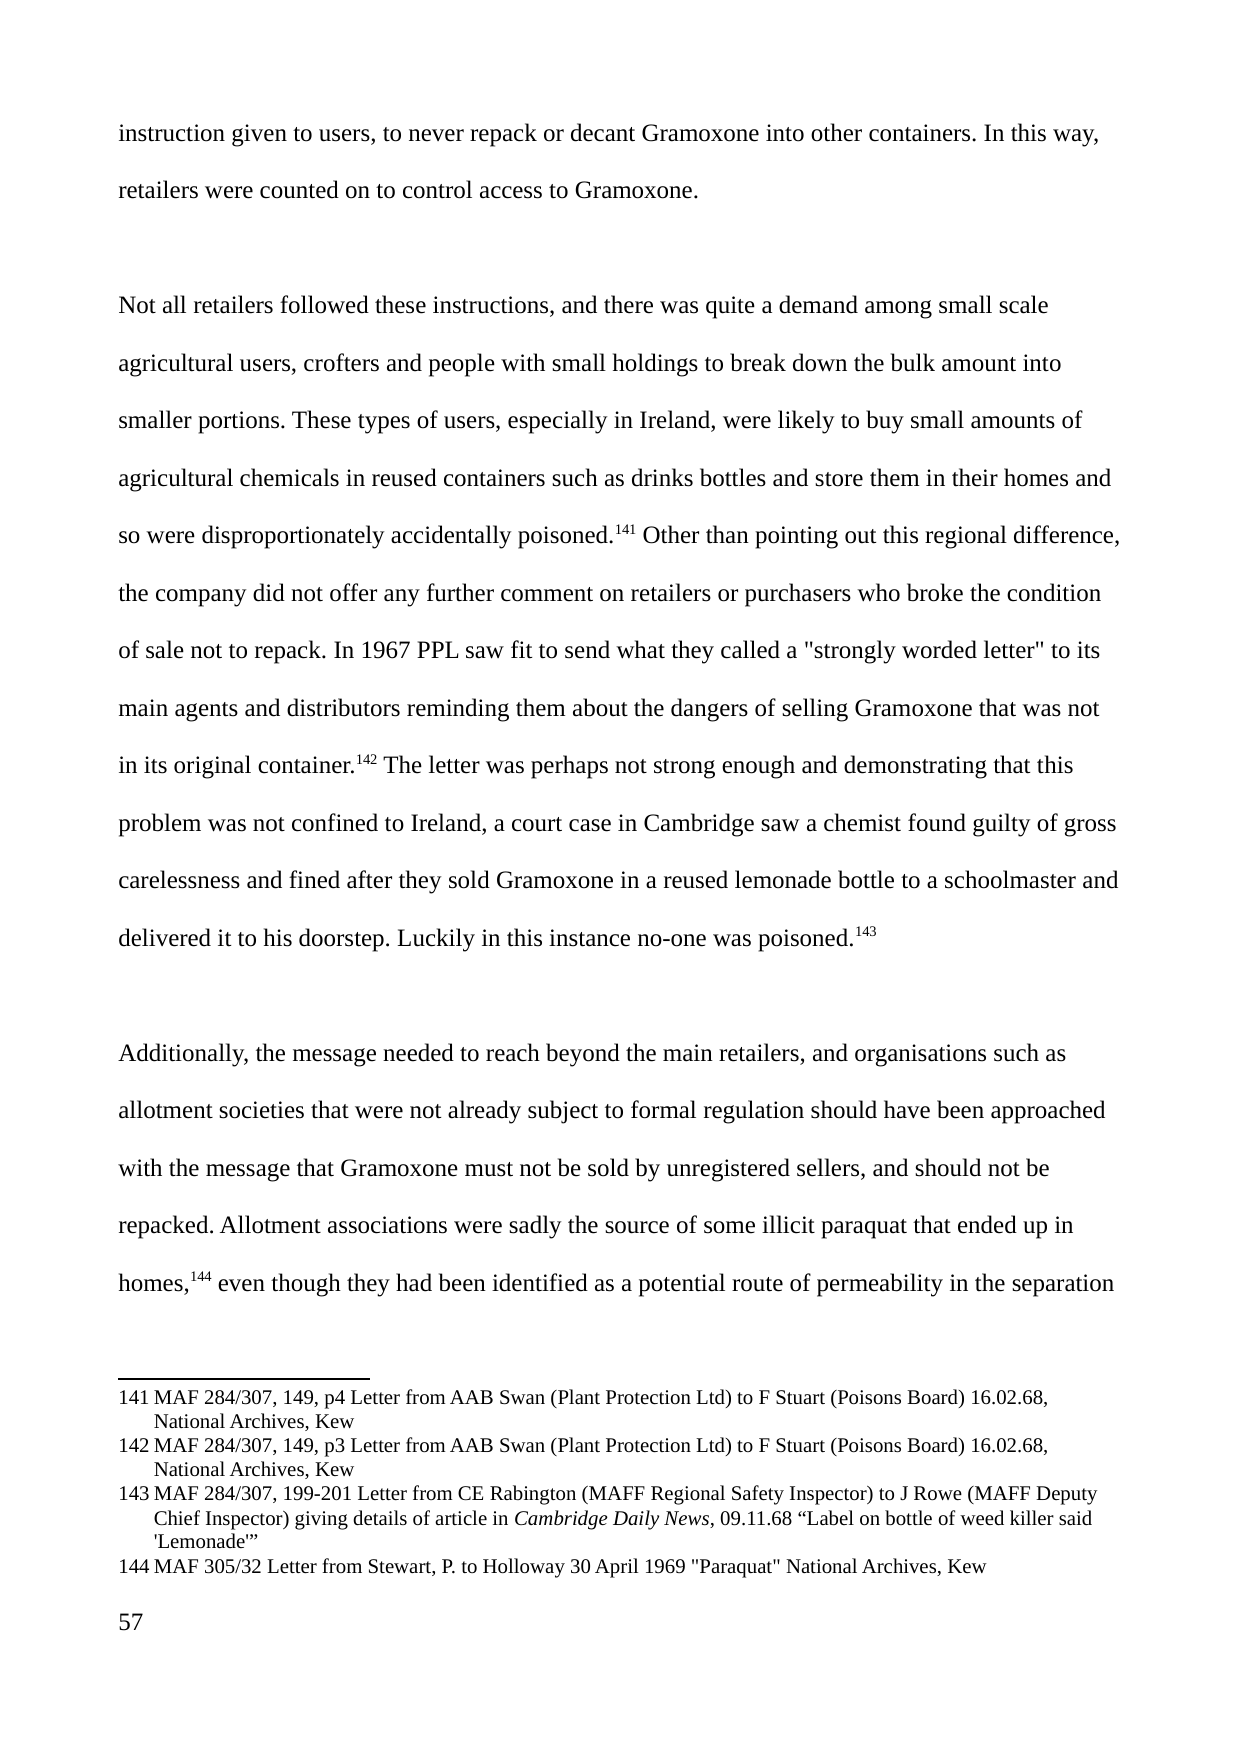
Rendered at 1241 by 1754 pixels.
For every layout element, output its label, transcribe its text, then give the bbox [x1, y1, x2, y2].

text MAF 284/307, 149, p4 Letter from AAB Swan (Plant Protection Ltd) to F Stuart (Poisons Board) 16.02.68, National Archives, Kew [118, 1385, 1122, 1433]
text MAF 284/307, 199-201 Letter from CE Rabington (MAFF Regional Safety Inspector) to J Rowe (MAFF Deputy Chief Inspector) giving details of article in Cambridge Daily News, 09.11.68 “Label on bottle of weed killer said 'Lemonade'” [118, 1481, 1122, 1553]
text MAF 284/307, 149, p3 Letter from AAB Swan (Plant Protection Ltd) to F Stuart (Poisons Board) 16.02.68, National Archives, Kew [118, 1433, 1122, 1481]
text instruction given to users, to never repack or decant Gramoxone into other containers. In this way, retailers were counted on to control access to Gramoxone. [118, 118, 1122, 204]
text Not all retailers followed these instructions, and there was quite a demand among small scale agricultural users, crofters and people with small holdings to break down the bulk amount into smaller portions. These types of users, especially in Ireland, were likely to buy small amounts of agricultural chemicals in reused containers such as drinks bottles and store them in their homes and so were disproportionately accidentally poisoned. Other than pointing out this regional difference, the company did not offer any further comment on retailers or purchasers who broke the condition of sale not to repack. In 1967 PPL saw fit to send what they called a "strongly worded letter" to its main agents and distributors reminding them about the dangers of selling Gramoxone that was not in its original container. The letter was perhaps not strong enough and demonstrating that this problem was not confined to Ireland, a court case in Cambridge saw a chemist found guilty of gross carelessness and fined after they sold Gramoxone in a reused lemonade bottle to a schoolmaster and delivered it to his doorstep. Luckily in this instance no-one was poisoned. [118, 291, 1122, 952]
text Additionally, the message needed to reach beyond the main retailers, and organisations such as allotment societies that were not already subject to formal regulation should have been approached with the message that Gramoxone must not be sold by unregistered sellers, and should not be repacked. Allotment associations were sadly the source of some illicit paraquat that ended up in homes, even though they had been identified as a potential route of permeability in the separation [118, 1038, 1122, 1297]
text MAF 305/32 Letter from Stewart, P. to Holloway 30 April 1969 "Paraquat" National Archives, Kew [118, 1553, 1122, 1578]
